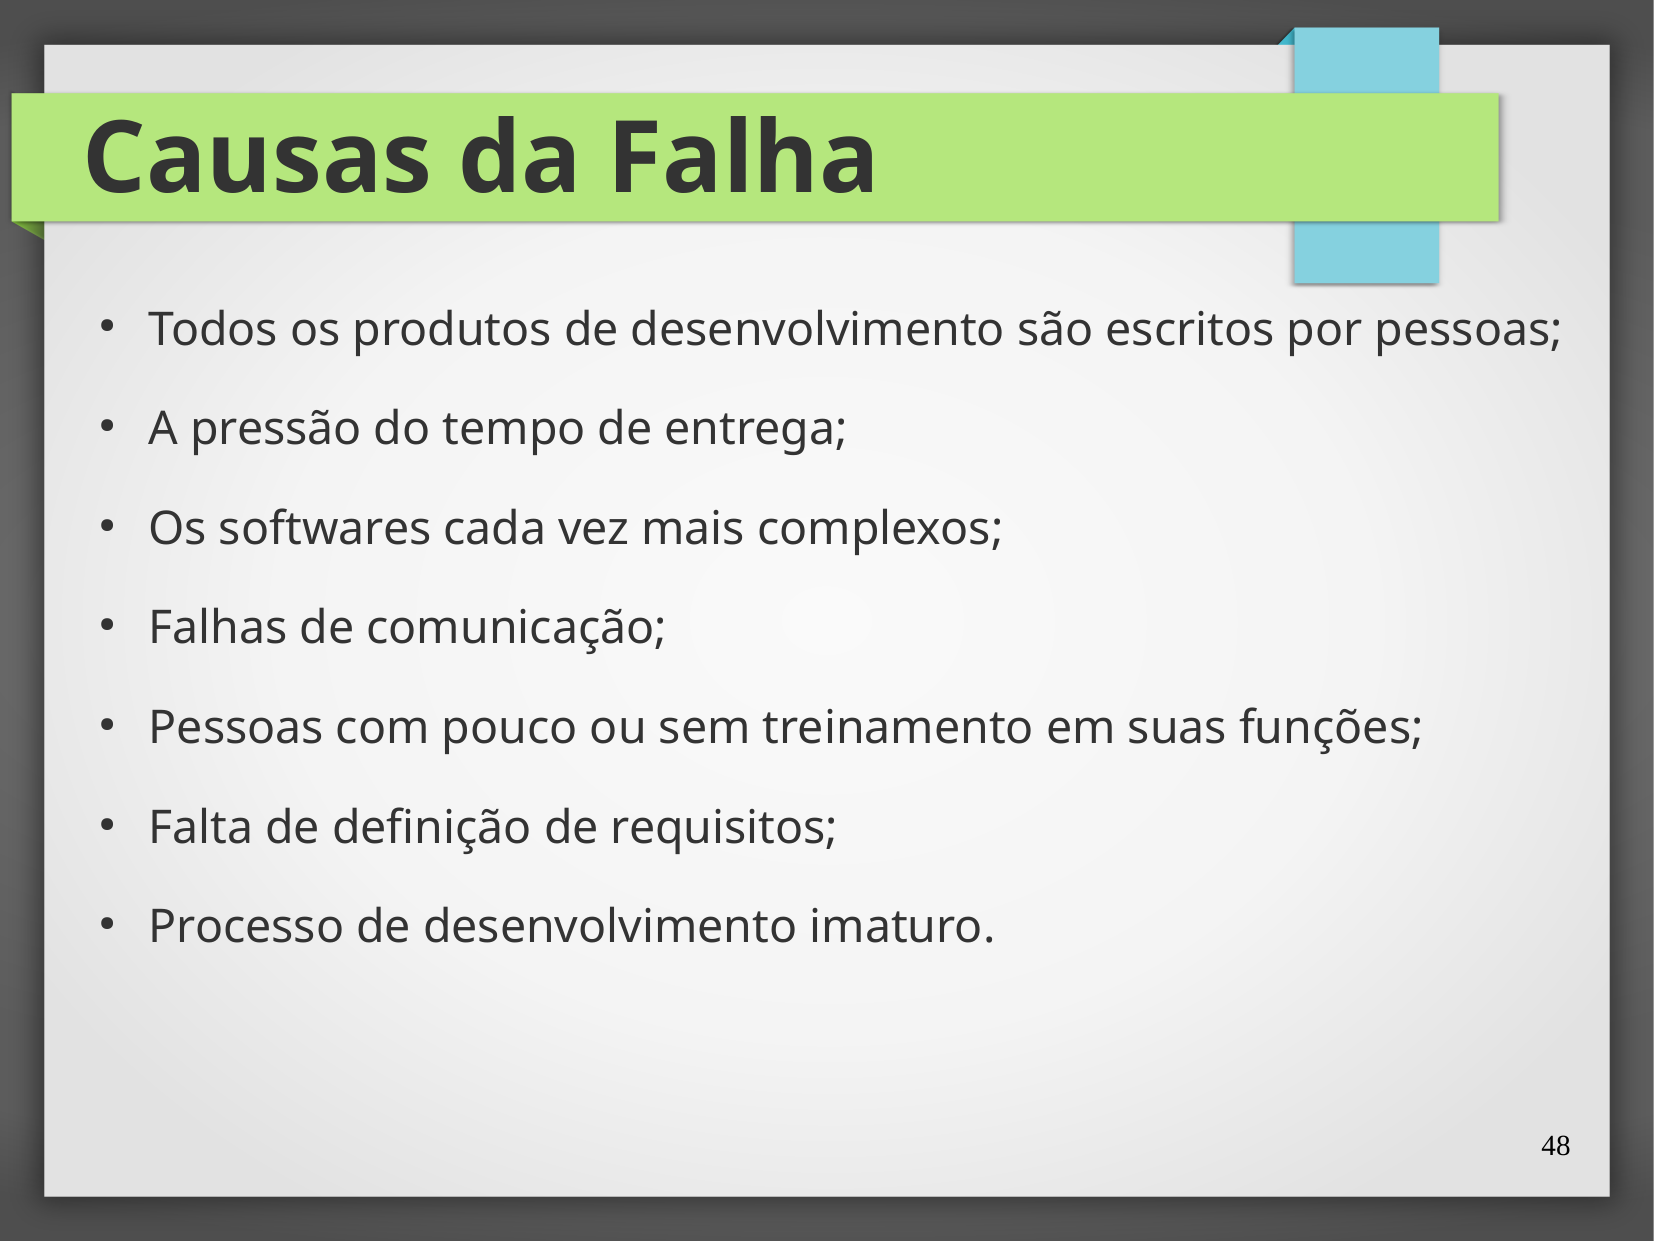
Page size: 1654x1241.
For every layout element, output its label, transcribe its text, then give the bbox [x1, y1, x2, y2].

picture [0, 0, 1654, 1241]
title Causas da Falha [82, 37, 1264, 270]
list Todos os produtos de desenvolvimento são escritos por pessoas; A pressão do tempo de entrega; Os softwares cada vez mais complexos; Falhas de comunicação; Pessoas com pouco ou sem treinamento em suas funções; Falta de definição de requisitos; Processo de desenvolvimento imaturo. [82, 295, 1571, 1015]
